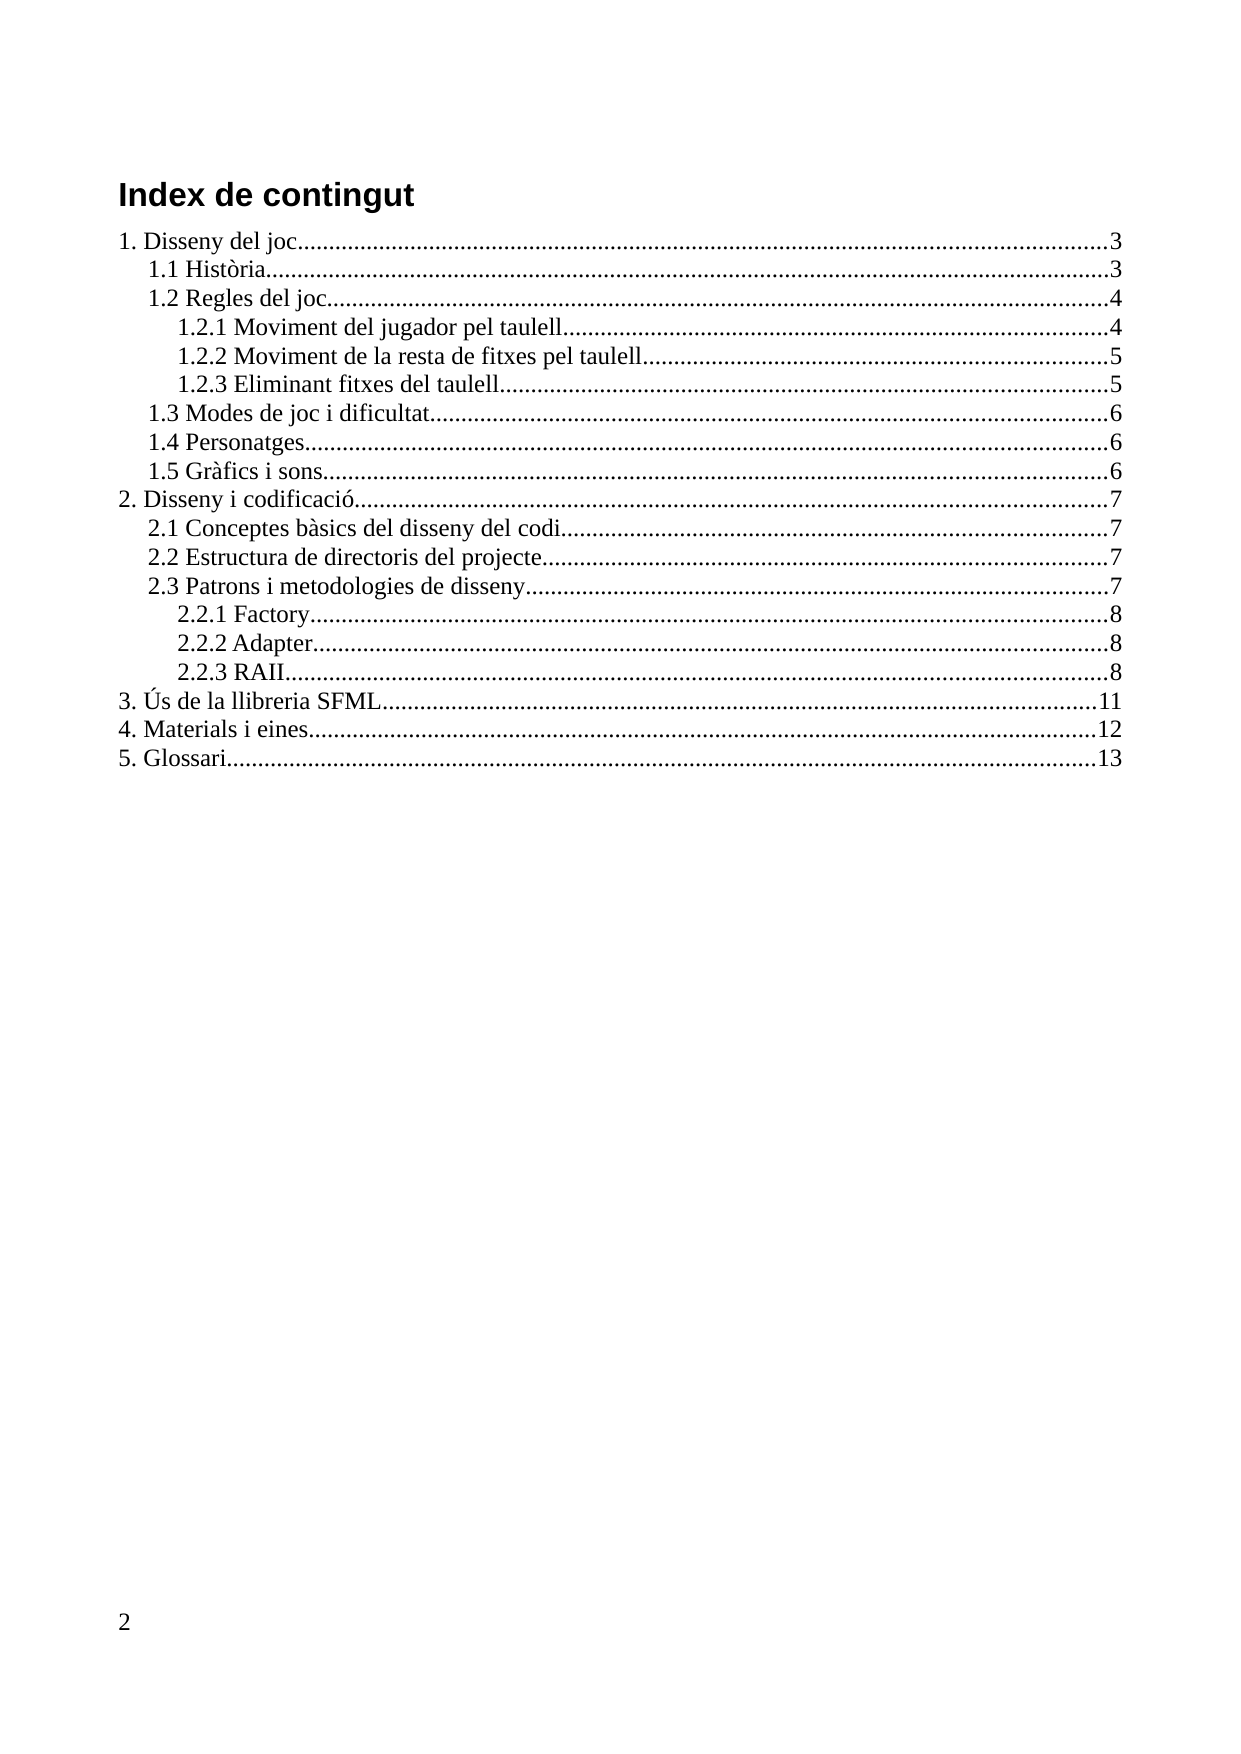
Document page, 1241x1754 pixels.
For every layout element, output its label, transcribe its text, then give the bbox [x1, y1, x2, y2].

text 2.2 Estructura de directoris del projecte 7 [148, 542, 1122, 571]
text 1.5 Gràfics i sons 6 [148, 456, 1122, 484]
text 1.2.1 Moviment del jugador pel taulell 4 [177, 312, 1122, 341]
text 1.3 Modes de joc i dificultat 6 [148, 398, 1122, 427]
text 3. Ús de la llibreria SFML 11 [118, 686, 1122, 714]
text 1.1 Història 3 [148, 254, 1122, 283]
text 1.2.2 Moviment de la resta de fitxes pel taulell 5 [177, 341, 1122, 369]
text 1.2 Regles del joc 4 [148, 283, 1122, 312]
text 5. Glossari 13 [118, 743, 1122, 772]
text 2.1 Conceptes bàsics del disseny del codi 7 [148, 513, 1122, 542]
text 4. Materials i eines 12 [118, 714, 1122, 743]
text 2. Disseny i codificació 7 [118, 484, 1122, 513]
text 1.2.3 Eliminant fitxes del taulell 5 [177, 369, 1122, 398]
text 2.2.2 Adapter 8 [177, 628, 1122, 657]
text 2.2.1 Factory 8 [177, 599, 1122, 628]
text 2.3 Patrons i metodologies de disseny 7 [148, 571, 1122, 599]
text 1. Disseny del joc 3 [118, 226, 1122, 254]
text 2.2.3 RAII 8 [177, 657, 1122, 686]
subtitle Index de contingut [118, 175, 1122, 213]
text 1.4 Personatges 6 [148, 427, 1122, 456]
